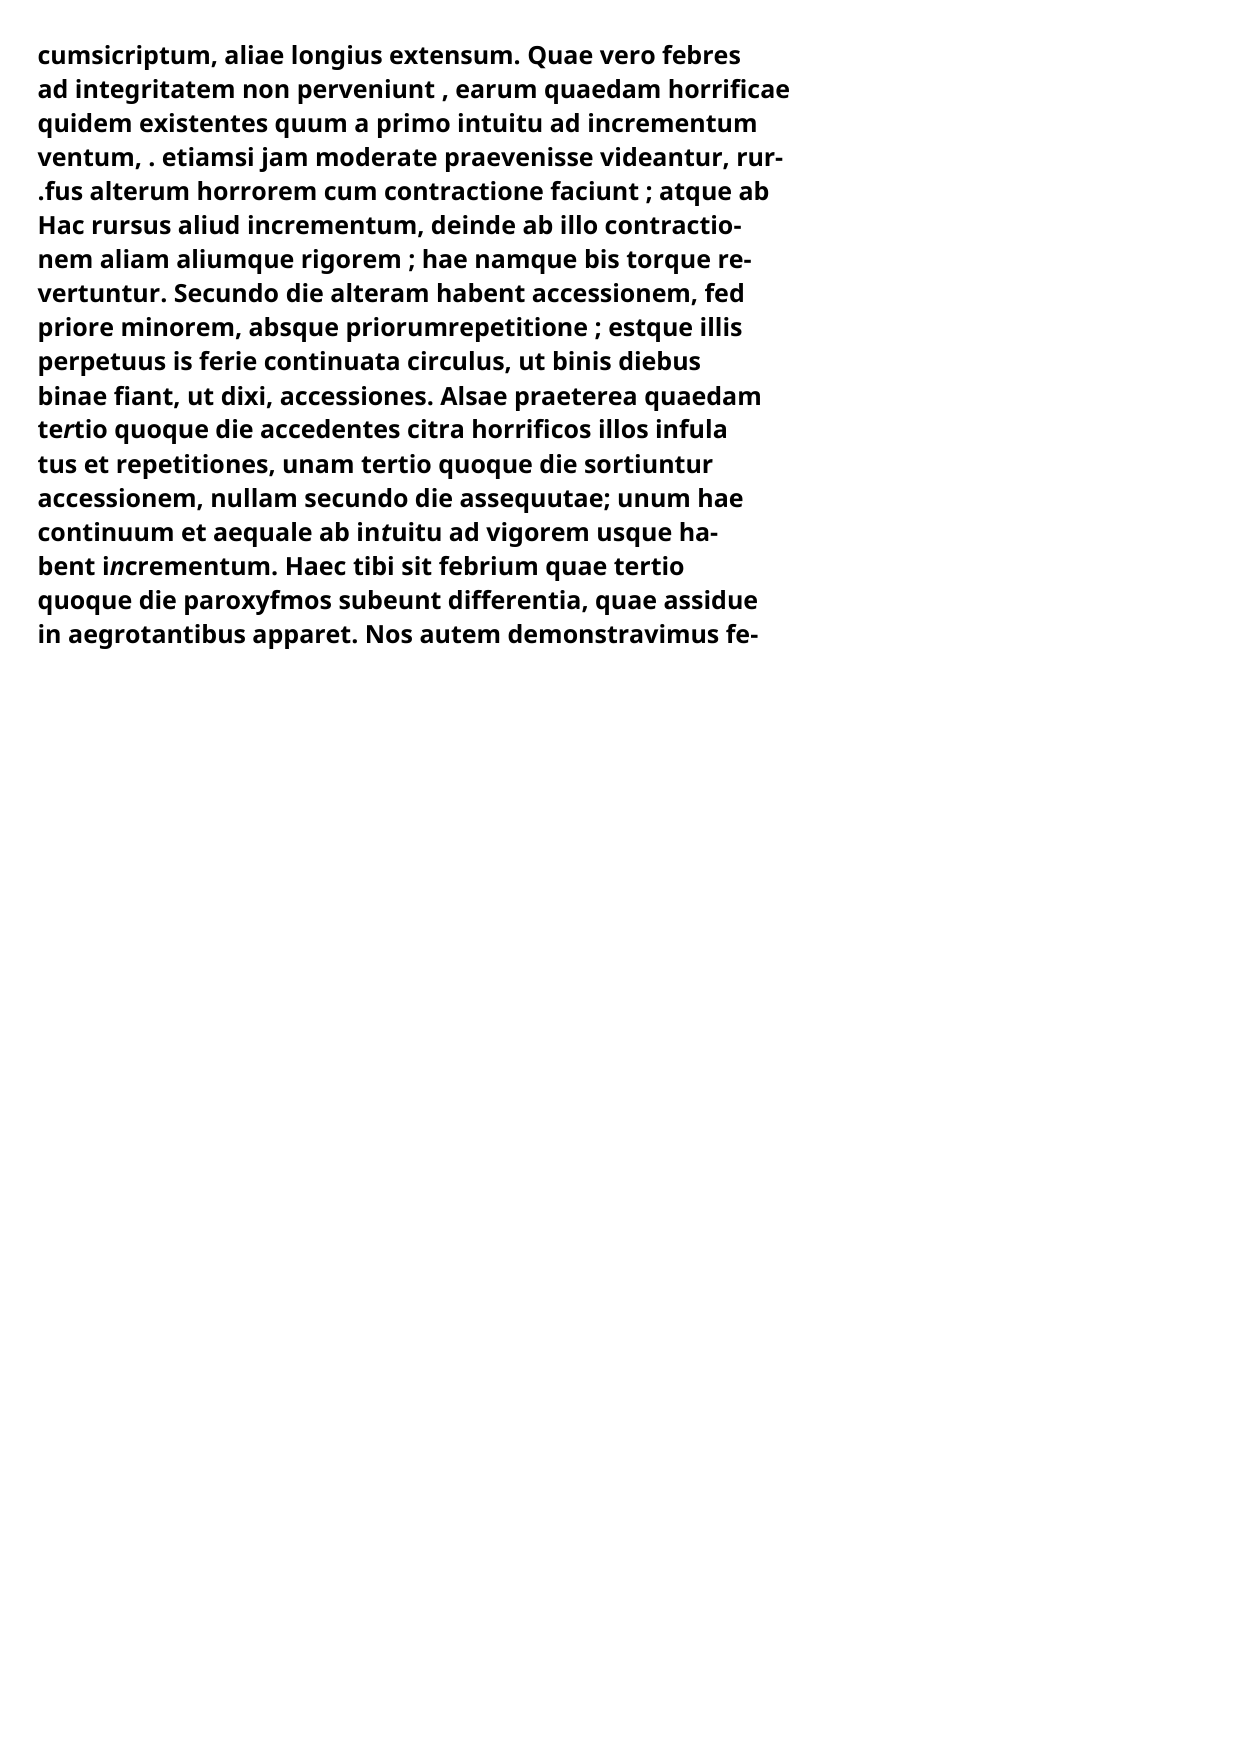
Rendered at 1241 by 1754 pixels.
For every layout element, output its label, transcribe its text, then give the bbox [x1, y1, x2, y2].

text cumsicriptum, aliae longius extensum. Quae vero febres ad integritatem non perveniunt , earum quaedam horrificae quidem existentes quum a primo intuitu ad incrementum ventum, . etiamsi jam moderate praevenisse videantur, rur- .fus alterum horrorem cum contractione faciunt ; atque ab Hac rursus aliud incrementum, deinde ab illo contractio- nem aliam aliumque rigorem ; hae namque bis torque re- vertuntur. Secundo die alteram habent accessionem, fed priore minorem, absque priorumrepetitione ; estque illis perpetuus is ferie continuata circulus, ut binis diebus binae fiant, ut dixi, accessiones. Alsae praeterea quaedam tertio quoque die accedentes citra horrificos illos infula tus et repetitiones, unam tertio quoque die sortiuntur accessionem, nullam secundo die assequutae; unum hae continuum et aequale ab intuitu ad vigorem usque ha- bent incrementum. Haec tibi sit febrium quae tertio quoque die paroxyfmos subeunt differentia, quae assidue in aegrotantibus apparet. Nos autem demonstravimus fe- [37, 37, 1203, 651]
